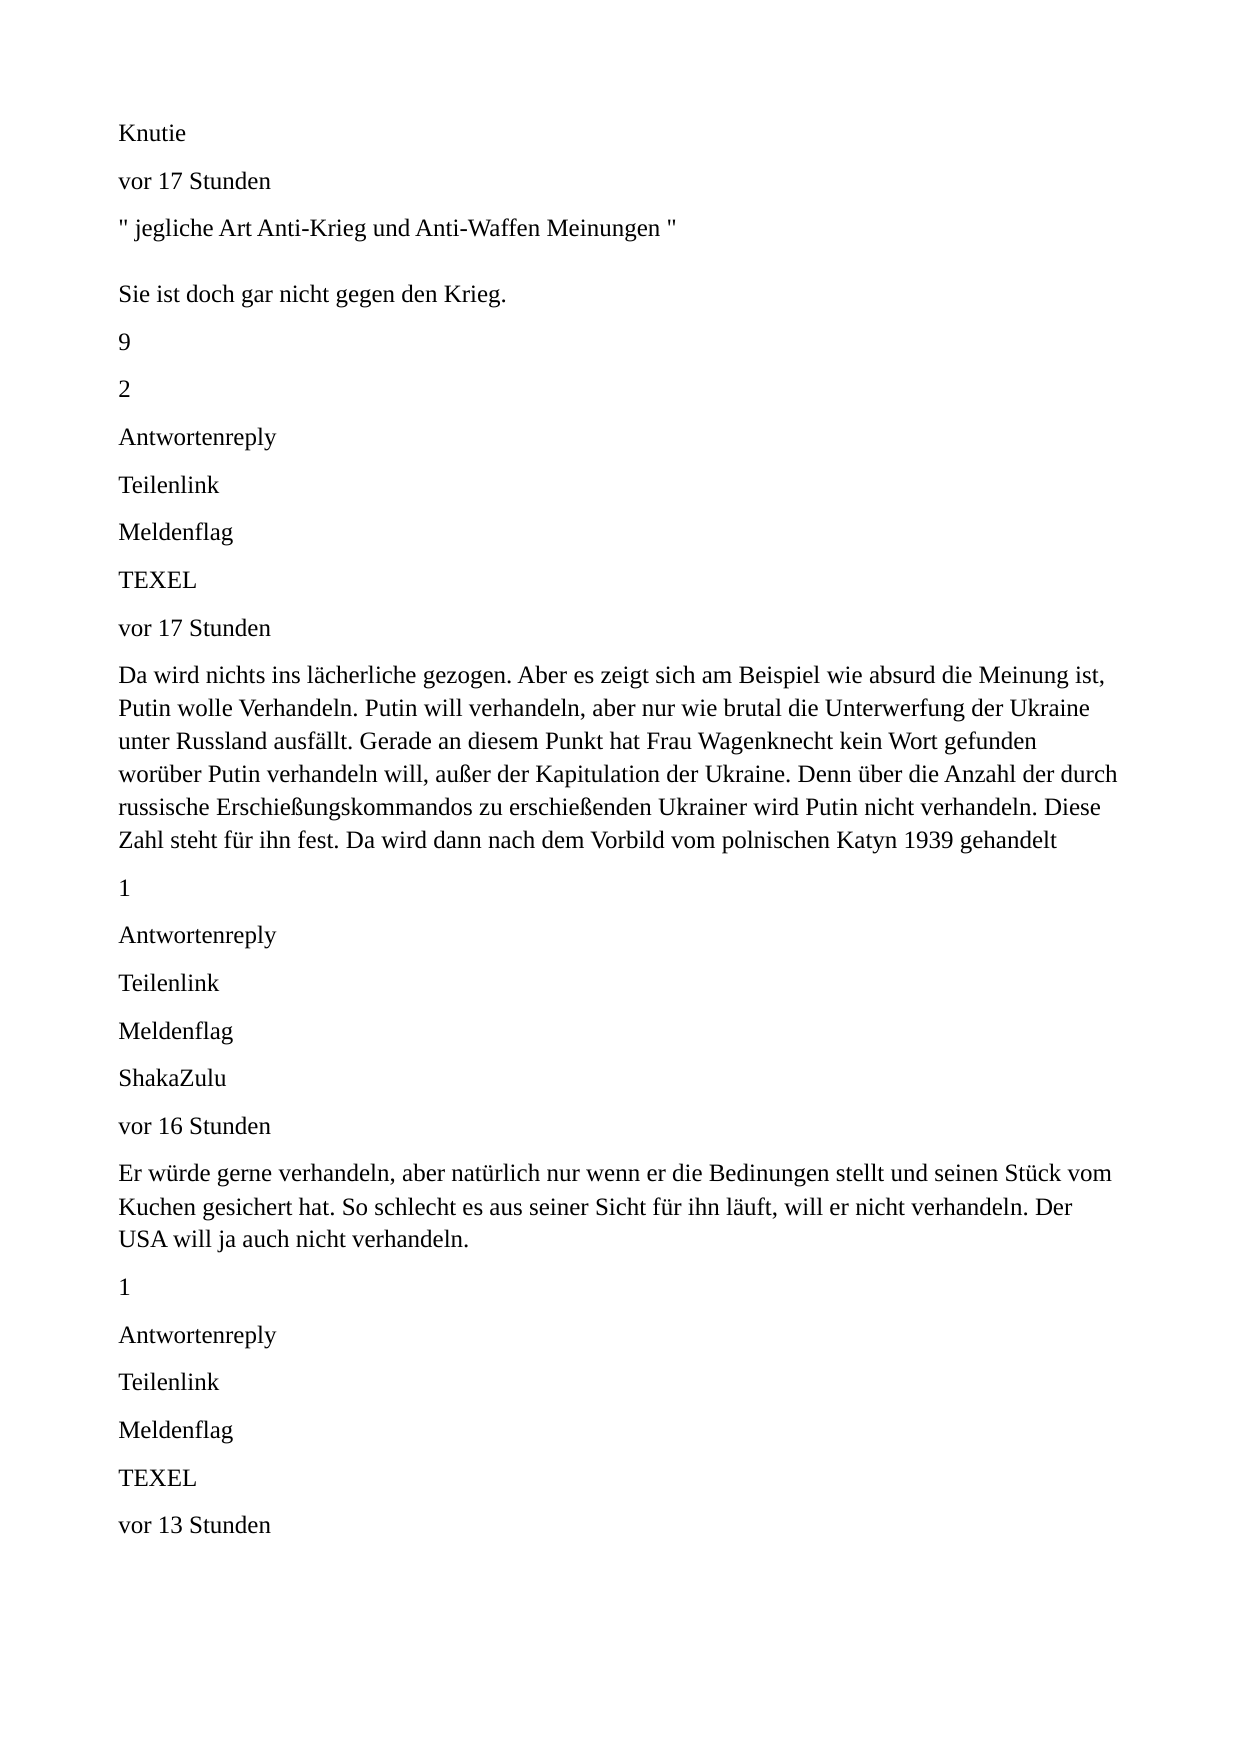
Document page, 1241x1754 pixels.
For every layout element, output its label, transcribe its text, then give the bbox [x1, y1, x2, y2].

text TEXEL [118, 565, 1122, 594]
text Teilenlink [118, 470, 1122, 498]
text Antwortenreply [118, 422, 1122, 451]
text Antwortenreply [118, 1320, 1122, 1348]
text vor 17 Stunden [118, 166, 1122, 194]
text vor 13 Stunden [118, 1510, 1122, 1539]
text 1 [118, 873, 1122, 902]
text Meldenflag [118, 1016, 1122, 1044]
text ShakaZulu [118, 1063, 1122, 1092]
text Teilenlink [118, 968, 1122, 997]
text TEXEL [118, 1463, 1122, 1491]
text Da wird nichts ins lächerliche gezogen. Aber es zeigt sich am Beispiel wie absurd die Meinung ist, Putin wolle Verhandeln. Putin will verhandeln, aber nur wie brutal die Unterwerfung der Ukraine unter Russland ausfällt. Gerade an diesem Punkt hat Frau Wagenknecht kein Wort gefunden worüber Putin verhandeln will, außer der Kapitulation der Ukraine. Denn über die Anzahl der durch russische Erschießungskommandos zu erschießenden Ukrainer wird Putin nicht verhandeln. Diese Zahl steht für ihn fest. Da wird dann nach dem Vorbild vom polnischen Katyn 1939 gehandelt [118, 660, 1122, 854]
text Knutie [118, 118, 1122, 147]
text Antwortenreply [118, 921, 1122, 949]
text 2 [118, 374, 1122, 403]
text Er würde gerne verhandeln, aber natürlich nur wenn er die Bedinungen stellt und seinen Stück vom Kuchen gesichert hat. So schlecht es aus seiner Sicht für ihn läuft, will er nicht verhandeln. Der USA will ja auch nicht verhandeln. [118, 1158, 1122, 1253]
text " jegliche Art Anti-Krieg und Anti-Waffen Meinungen " Sie ist doch gar nicht gegen den Krieg. [118, 213, 1122, 308]
text 1 [118, 1272, 1122, 1301]
text 9 [118, 327, 1122, 356]
text Meldenflag [118, 517, 1122, 546]
text vor 17 Stunden [118, 613, 1122, 641]
text Meldenflag [118, 1415, 1122, 1444]
text Teilenlink [118, 1367, 1122, 1396]
text vor 16 Stunden [118, 1111, 1122, 1140]
